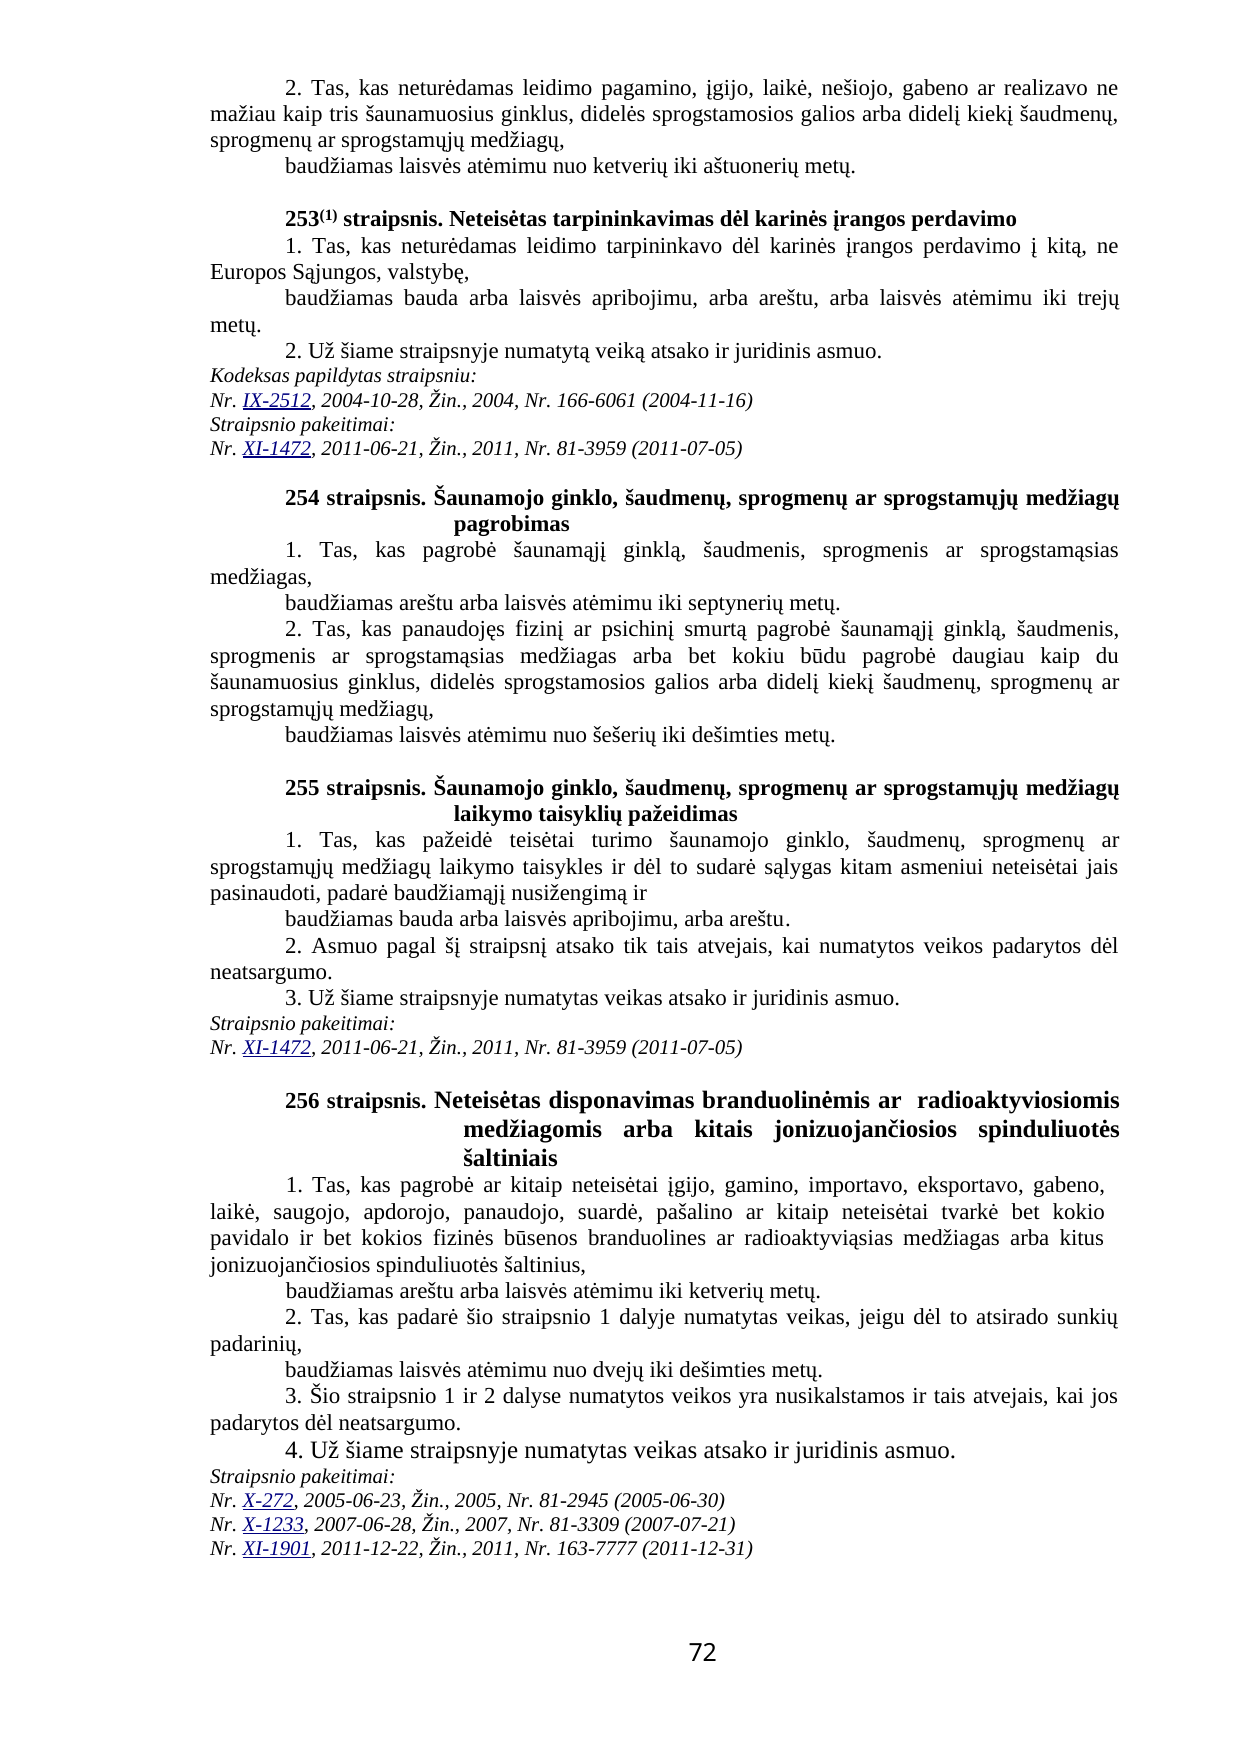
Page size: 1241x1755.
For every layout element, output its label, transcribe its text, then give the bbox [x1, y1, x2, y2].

text baudžiamas areštu arba laisvės atėmimu iki ketverių metų. [210, 1277, 1106, 1303]
text 2. Už šiame straipsnyje numatytą veiką atsako ir juridinis asmuo. [285, 337, 1120, 363]
text Nr. IX-2512, 2004-10-28, Žin., 2004, Nr. 166-6061 (2004-11-16) [210, 387, 1120, 412]
text Nr. XI-1472, 2011-06-21, Žin., 2011, Nr. 81-3959 (2011-07-05) [210, 436, 1120, 460]
text Nr. XI-1901, 2011-12-22, Žin., 2011, Nr. 163-7777 (2011-12-31) [210, 1536, 1120, 1560]
text 3. Už šiame straipsnyje numatytas veikas atsako ir juridinis asmuo. [210, 984, 1120, 1011]
text 2. Asmuo pagal šį straipsnį atsako tik tais atvejais, kai numatytos veikos padarytos dėl neatsargumo. [210, 932, 1120, 984]
text Nr. X-1233, 2007-06-28, Žin., 2007, Nr. 81-3309 (2007-07-21) [210, 1512, 1120, 1536]
text 256 straipsnis. Neteisėtas disponavimas branduolinėmis ar radioaktyviosiomis medžiagomis arba kitais jonizuojančiosios spinduliuotės šaltiniais [285, 1085, 1120, 1172]
text 253(1) straipsnis. Neteisėtas tarpininkavimas dėl karinės įrangos perdavimo [210, 205, 1120, 232]
text Straipsnio pakeitimai: [210, 1011, 1120, 1035]
text 3. Šio straipsnio 1 ir 2 dalyse numatytos veikos yra nusikalstamos ir tais atvejais, kai jos padarytos dėl neatsargumo. [210, 1382, 1120, 1435]
text baudžiamas laisvės atėmimu nuo šešerių iki dešimties metų. [210, 721, 1120, 747]
text 2. Tas, kas panaudojęs fizinį ar psichinį smurtą pagrobė šaunamąjį ginklą, šaudmenis, sprogmenis ar sprogstamąsias medžiagas arba bet kokiu būdu pagrobė daugiau kaip du šaunamuosius ginklus, didelės sprogstamosios galios arba didelį kiekį šaudmenų, sprogmenų ar sprogstamųjų medžiagų, [210, 616, 1120, 721]
text baudžiamas laisvės atėmimu nuo ketverių iki aštuonerių metų. [210, 153, 1120, 179]
text baudžiamas laisvės atėmimu nuo dvejų iki dešimties metų. [210, 1356, 1120, 1382]
text Straipsnio pakeitimai: [210, 1464, 1120, 1488]
text 4. Už šiame straipsnyje numatytas veikas atsako ir juridinis asmuo. [210, 1435, 1120, 1464]
text Kodeksas papildytas straipsniu: [210, 363, 1120, 387]
text 1. Tas, kas pagrobė ar kitaip neteisėtai įgijo, gamino, importavo, eksportavo, gabeno, laikė, saugojo, apdorojo, panaudojo, suardė, pašalino ar kitaip neteisėtai tvarkė bet kokio pavidalo ir bet kokios fizinės būsenos branduolines ar radioaktyviąsias medžiagas arba kitus jonizuojančiosios spinduliuotės šaltinius, [210, 1172, 1106, 1277]
text baudžiamas bauda arba laisvės apribojimu, arba areštu. [210, 905, 1120, 932]
text 254 straipsnis. Šaunamojo ginklo, šaudmenų, sprogmenų ar sprogstamųjų medžiagų pagrobimas [285, 484, 1120, 536]
text Nr. X-272, 2005-06-23, Žin., 2005, Nr. 81-2945 (2005-06-30) [210, 1488, 1120, 1512]
text baudžiamas bauda arba laisvės apribojimu, arba areštu, arba laisvės atėmimu iki trejų metų. [210, 284, 1120, 337]
text 1. Tas, kas pagrobė šaunamąjį ginklą, šaudmenis, sprogmenis ar sprogstamąsias medžiagas, [210, 536, 1120, 589]
text Nr. XI-1472, 2011-06-21, Žin., 2011, Nr. 81-3959 (2011-07-05) [210, 1035, 1120, 1059]
text 1. Tas, kas pažeidė teisėtai turimo šaunamojo ginklo, šaudmenų, sprogmenų ar sprogstamųjų medžiagų laikymo taisykles ir dėl to sudarė sąlygas kitam asmeniui neteisėtai jais pasinaudoti, padarė baudžiamąjį nusižengimą ir [210, 826, 1120, 905]
text 2. Tas, kas neturėdamas leidimo pagamino, įgijo, laikė, nešiojo, gabeno ar realizavo ne mažiau kaip tris šaunamuosius ginklus, didelės sprogstamosios galios arba didelį kiekį šaudmenų, sprogmenų ar sprogstamųjų medžiagų, [210, 73, 1120, 153]
text 255 straipsnis. Šaunamojo ginklo, šaudmenų, sprogmenų ar sprogstamųjų medžiagų laikymo taisyklių pažeidimas [285, 774, 1120, 826]
text 2. Tas, kas padarė šio straipsnio 1 dalyje numatytas veikas, jeigu dėl to atsirado sunkių padarinių, [210, 1303, 1120, 1356]
text baudžiamas areštu arba laisvės atėmimu iki septynerių metų. [210, 589, 1120, 616]
text 1. Tas, kas neturėdamas leidimo tarpininkavo dėl karinės įrangos perdavimo į kitą, ne Europos Sąjungos, valstybę, [210, 232, 1120, 284]
text Straipsnio pakeitimai: [210, 412, 1120, 436]
